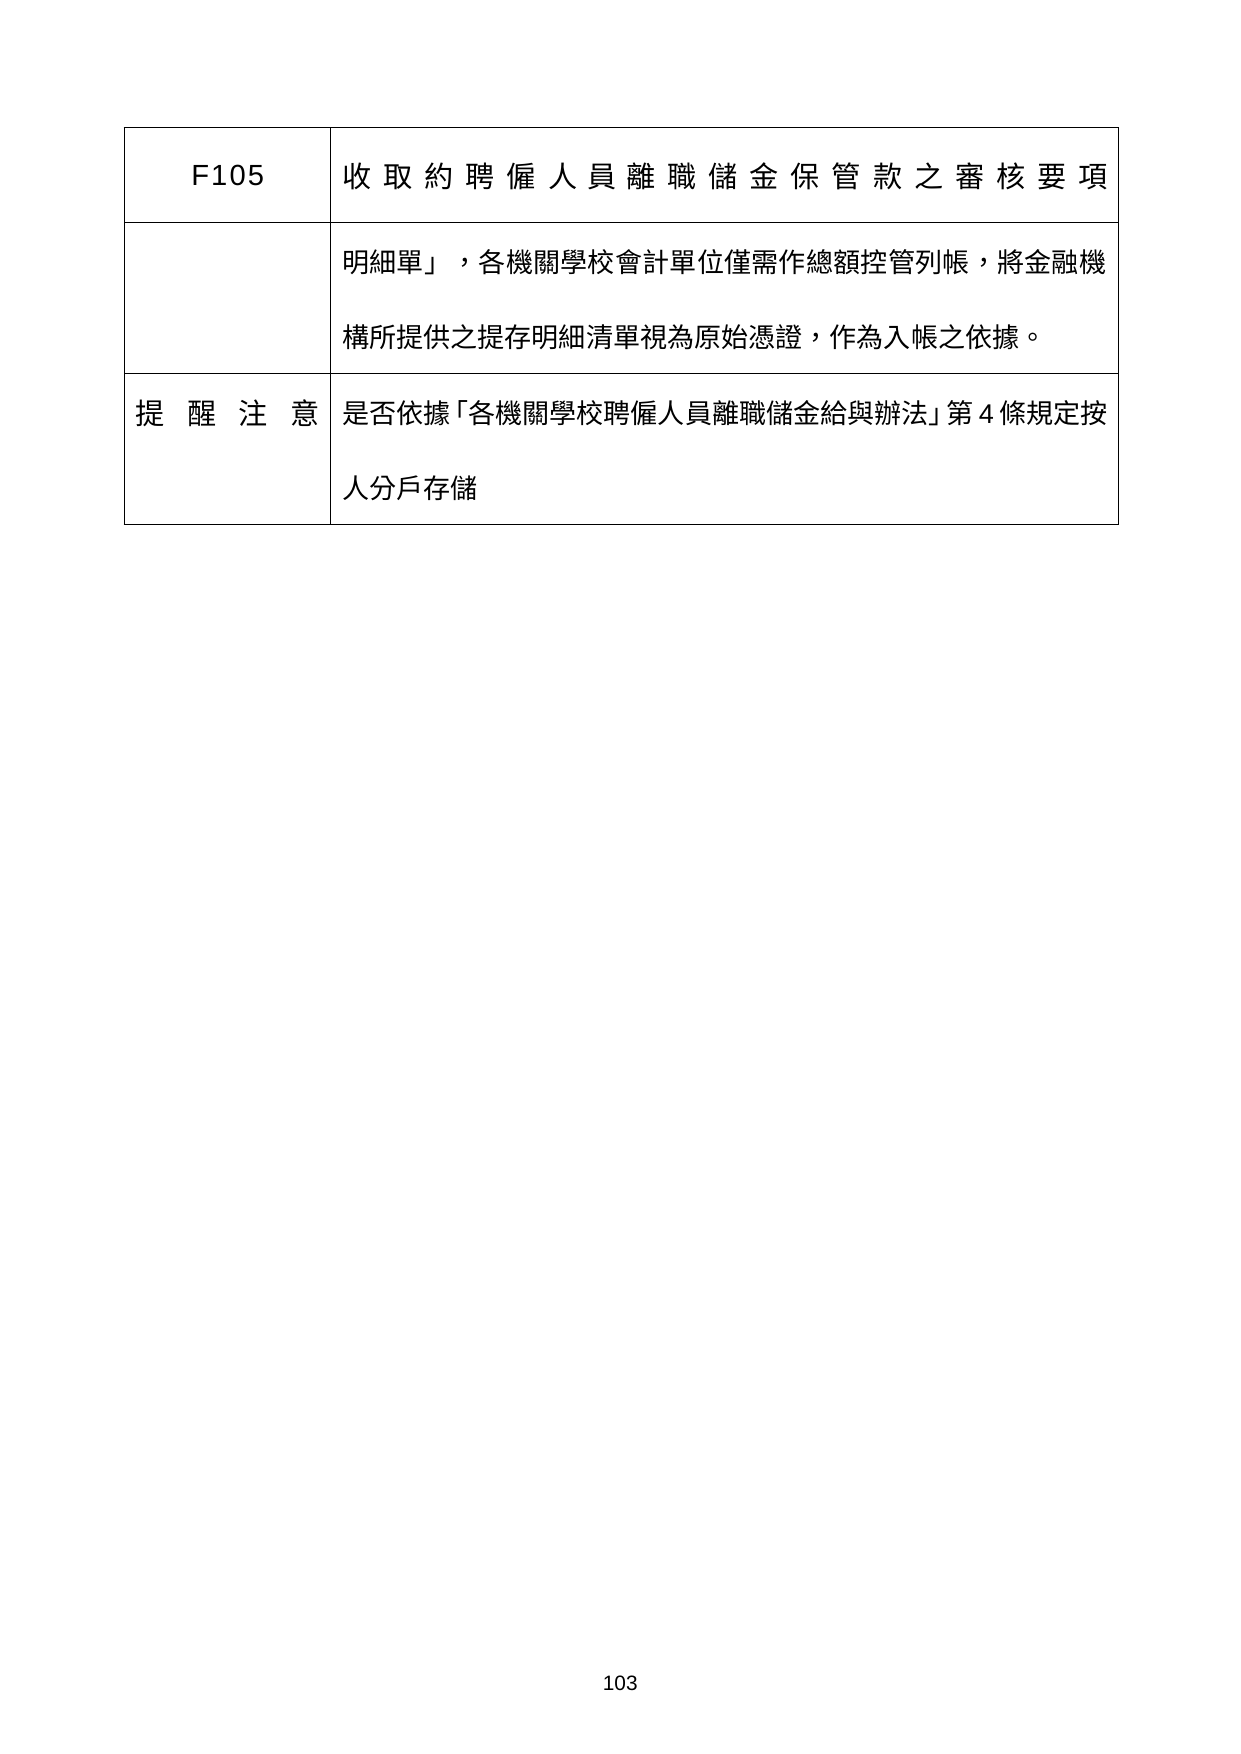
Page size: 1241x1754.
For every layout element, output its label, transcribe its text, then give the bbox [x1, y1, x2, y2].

table_header 收取約聘僱人員離職儲金保管款之審核要項 [331, 128, 1118, 222]
table_cell 明細單」，各機關學校會計單位僅需作總額控管列帳，將金融機構所提供之提存明細清單視為原始憑證，作為入帳之依據。 [331, 223, 1118, 373]
table_cell [125, 223, 330, 373]
table_header F105 [125, 128, 330, 222]
table_cell 是否依據「各機關學校聘僱人員離職儲金給與辦法」第4條規定按人分戶存儲 [331, 374, 1118, 524]
table_cell 提醒注意 [125, 374, 330, 524]
